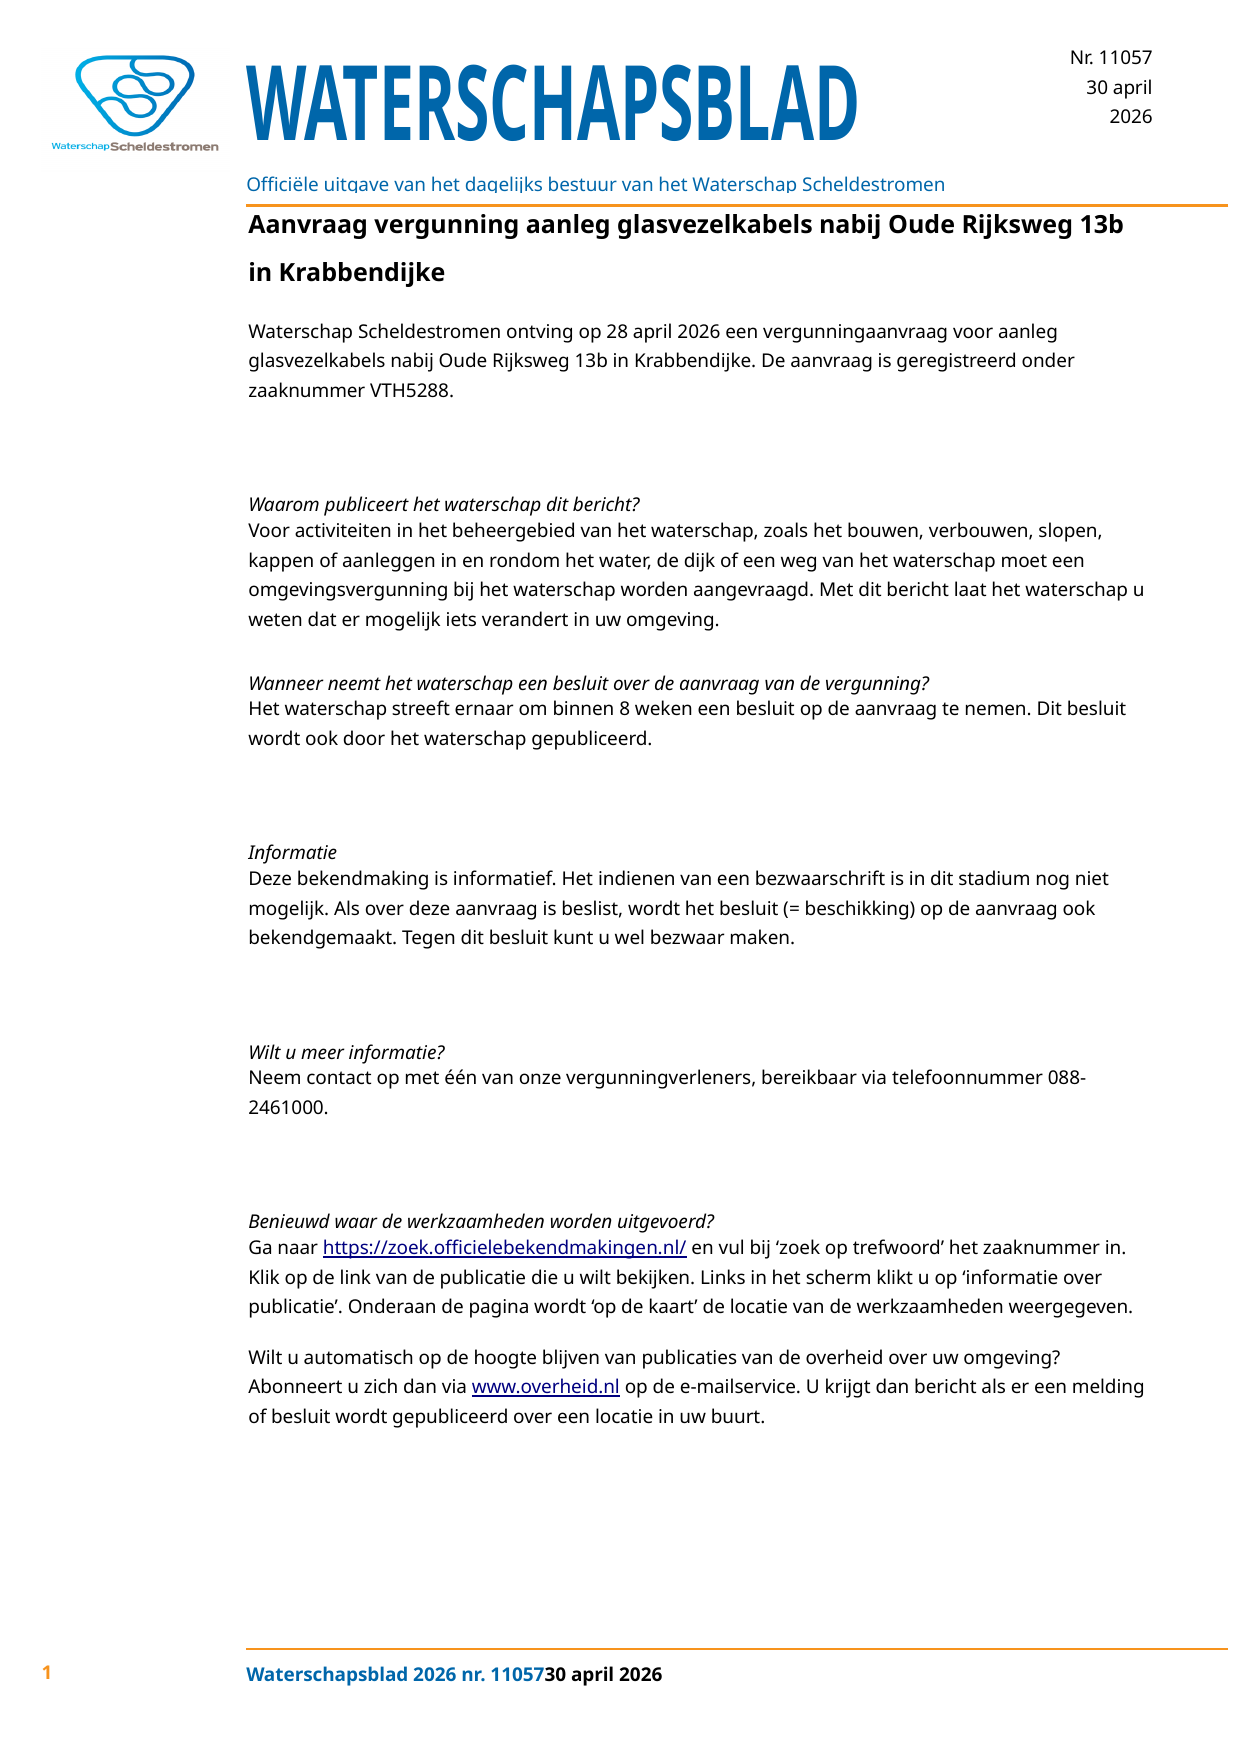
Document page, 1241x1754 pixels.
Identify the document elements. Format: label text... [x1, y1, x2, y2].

text Benieuwd waar de werkzaamheden worden uitgevoerd? [248, 1208, 1152, 1234]
text Het waterschap streeft ernaar om binnen 8 weken een besluit op de aanvraag te nemen. Dit besluit wordt ook door het waterschap gepubliceerd. [248, 696, 1152, 751]
text Wanneer neemt het waterschap een besluit over de aanvraag van de vergunning? [248, 670, 1152, 696]
text Waarom publiceert het waterschap dit bericht? [248, 491, 1152, 517]
text Wilt u automatisch op de hoogte blijven van publicaties van de overheid over uw omgeving? Abonneert u zich dan via www.overheid.nl op de e-mailservice. U krijgt dan bericht als er een melding of besluit wordt gepubliceerd over een locatie in uw buurt. [248, 1344, 1152, 1429]
text Wilt u meer informatie? [248, 1039, 1152, 1064]
text Neem contact op met één van onze vergunningverleners, bereikbaar via telefoonnummer 088-2461000. [248, 1064, 1152, 1120]
text Voor activiteiten in het beheergebied van het waterschap, zoals het bouwen, verbouwen, slopen, kappen of aanleggen in en rondom het water, de dijk of een weg van het waterschap moet een omgevingsvergunning bij het waterschap worden aangevraagd. Met dit bericht laat het waterschap u weten dat er mogelijk iets verandert in uw omgeving. [248, 517, 1152, 632]
text Aanvraag vergunning aanleg glasvezelkabels nabij Oude Rijksweg 13b in Krabbendijke [248, 207, 1152, 288]
text Deze bekendmaking is informatief. Het indienen van een bezwaarschrift is in dit stadium nog niet mogelijk. Als over deze aanvraag is beslist, wordt het besluit (= beschikking) op de aanvraag ook bekendgemaakt. Tegen dit besluit kunt u wel bezwaar maken. [248, 865, 1152, 950]
text Informatie [248, 839, 1152, 865]
text Waterschap Scheldestromen ontving op 28 april 2026 een vergunningaanvraag voor aanleg glasvezelkabels nabij Oude Rijksweg 13b in Krabbendijke. De aanvraag is geregistreerd onder zaaknummer VTH5288. [248, 318, 1152, 403]
text Ga naar https://zoek.officielebekendmakingen.nl/ en vul bij ‘zoek op trefwoord’ het zaaknummer in. Klik op de link van de publicatie die u wilt bekijken. Links in het scherm klikt u op ‘informatie over publicatie’. Onderaan de pagina wordt ‘op de kaart’ de locatie van de werkzaamheden weergegeven. [248, 1234, 1152, 1319]
picture [41, 47, 231, 172]
